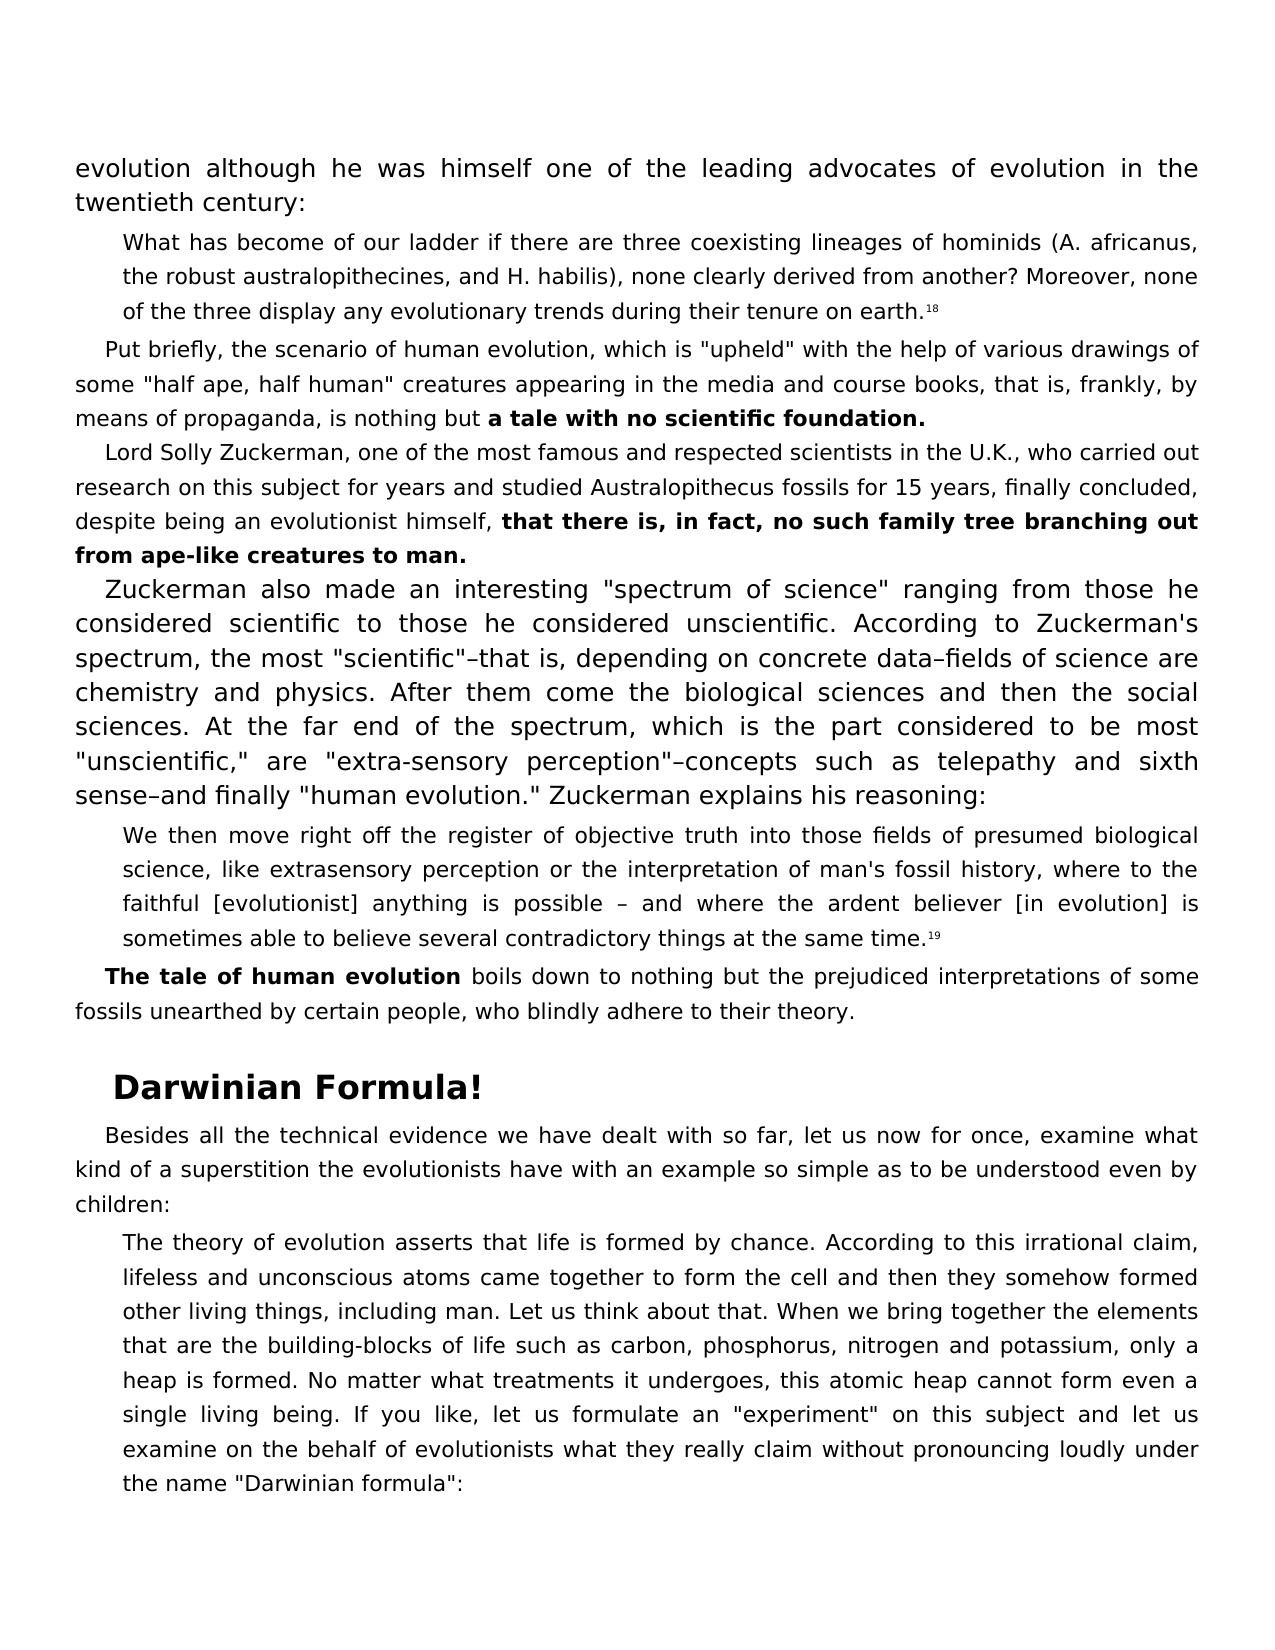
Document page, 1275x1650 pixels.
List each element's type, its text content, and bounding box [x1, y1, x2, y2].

text The tale of human evolution boils down to nothing but the prejudiced interpretations of some fossils unearthed by certain people, who blindly adhere to their theory. [75, 957, 1200, 1026]
text Put briefly, the scenario of human evolution, which is "upheld" with the help of various drawings of some "half ape, half human" creatures appearing in the media and course books, that is, frankly, by means of propaganda, is nothing but a tale with no scientific foundation. [75, 330, 1200, 433]
text What has become of our ladder if there are three coexisting lineages of hominids (A. africanus, the robust australopithecines, and H. habilis), none clearly derived from another? Moreover, none of the three display any evolutionary trends during their tenure on earth.18 [122, 223, 1200, 326]
text We then move right off the register of objective truth into those fields of presumed biological science, like extrasensory perception or the interpretation of man's fossil history, where to the faithful [evolutionist] anything is possible – and where the ardent believer [in evolution] is sometimes able to believe several contradictory things at the same time.19 [122, 816, 1200, 953]
text Lord Solly Zuckerman, one of the most famous and respected scientists in the U.K., who carried out research on this subject for years and studied Australopithecus fossils for 15 years, finally concluded, despite being an evolutionist himself, that there is, in fact, no such family tree branching out from ape-like creatures to man. [75, 433, 1200, 571]
text The theory of evolution asserts that life is formed by chance. According to this irrational claim, lifeless and unconscious atoms came together to form the cell and then they somehow formed other living things, including man. Let us think about that. When we bring together the elements that are the building-blocks of life such as carbon, phosphorus, nitrogen and potassium, only a heap is formed. No matter what treatments it undergoes, this atomic heap cannot form even a single living being. If you like, let us formulate an "experiment" on this subject and let us examine on the behalf of evolutionists what they really claim without pronouncing loudly under the name "Darwinian formula": [122, 1223, 1200, 1498]
text Zuckerman also made an interesting "spectrum of science" ranging from those he considered scientific to those he considered unscientific. According to Zuckerman's spectrum, the most "scientific"–that is, depending on concrete data–fields of science are chemistry and physics. After them come the biological sciences and then the social sciences. At the far end of the spectrum, which is the part considered to be most "unscientific," are "extra-sensory perception"–concepts such as telepathy and sixth sense–and finally "human evolution." Zuckerman explains his reasoning: [75, 571, 1200, 811]
subtitle Darwinian Formula! [112, 1069, 1200, 1108]
text evolution although he was himself one of the leading advocates of evolution in the twentieth century: [75, 150, 1200, 219]
text Besides all the technical evidence we have dealt with so far, let us now for once, examine what kind of a superstition the evolutionists have with an example so simple as to be understood even by children: [75, 1116, 1200, 1219]
